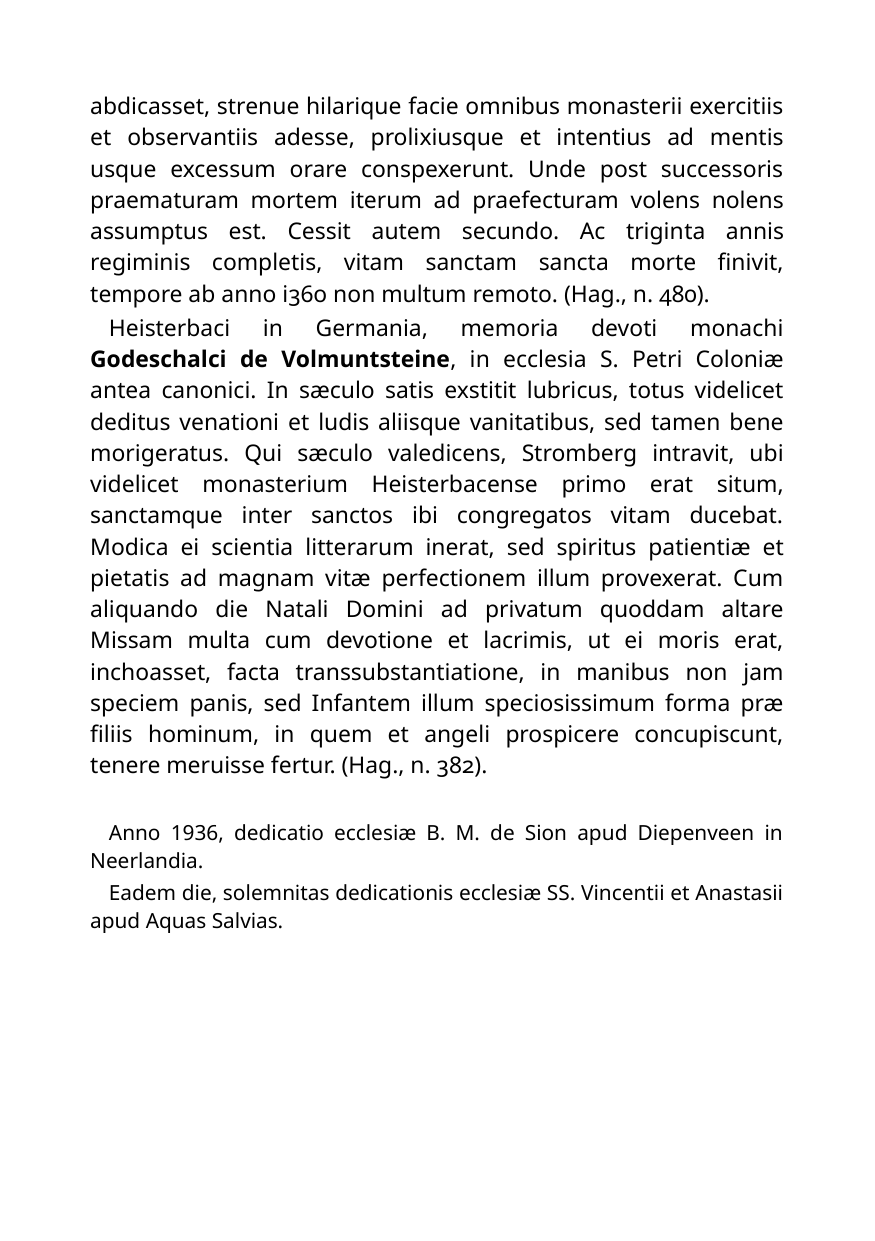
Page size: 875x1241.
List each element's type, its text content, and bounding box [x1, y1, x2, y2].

text Eadem die, solemnitas dedicationis ecclesiæ SS. Vincentii et Anastasii apud Aquas Salvias. [90, 878, 784, 934]
text abdicasset, strenue hilarique facie omnibus monasterii exercitiis et observantiis adesse, prolixiusque et intentius ad mentis usque excessum orare conspexerunt. Unde post successoris praematuram mortem iterum ad praefecturam volens nolens assumptus est. Cessit autem secundo. Ac trigin­ta annis regiminis completis, vitam sanctam sancta morte finivit, tempore ab anno i36o non multum remoto. (Hag., n. 480). [90, 90, 784, 309]
text Anno 1936, dedicatio ecclesiæ B. M. de Sion apud Diepenveen in Neerlandia. [90, 818, 784, 875]
text Heisterbaci in Germania, memoria devoti monachi Godeschalci de Volmuntsteine, in ecclesia S. Petri Coloniæ antea canonici. In sæculo satis exstitit lubricus, totus videlicet deditus venationi et ludis aliisque vanitatibus, sed tamen bene morigeratus. Qui sæculo valedicens, Stromberg intravit, ubi videlicet monasterium Heisterbacense primo erat situm, sanctamque inter sanctos ibi congregatos vitam ducebat. Modica ei scientia litterarum inerat, sed spiritus patientiæ et pietatis ad magnam vitæ perfectionem illum provexerat. Cum ali­quando die Natali Domini ad privatum quoddam altare Missam multa cum devotione et lacrimis, ut ei moris erat, inchoasset, facta transsubstantiatione, in manibus non jam speciem panis, sed Infantem illum speciosissimum forma præ filiis hominum, in quem et angeli prospicere concupiscunt, tenere meruisse fertur. (Hag., n. 382). [90, 312, 784, 781]
